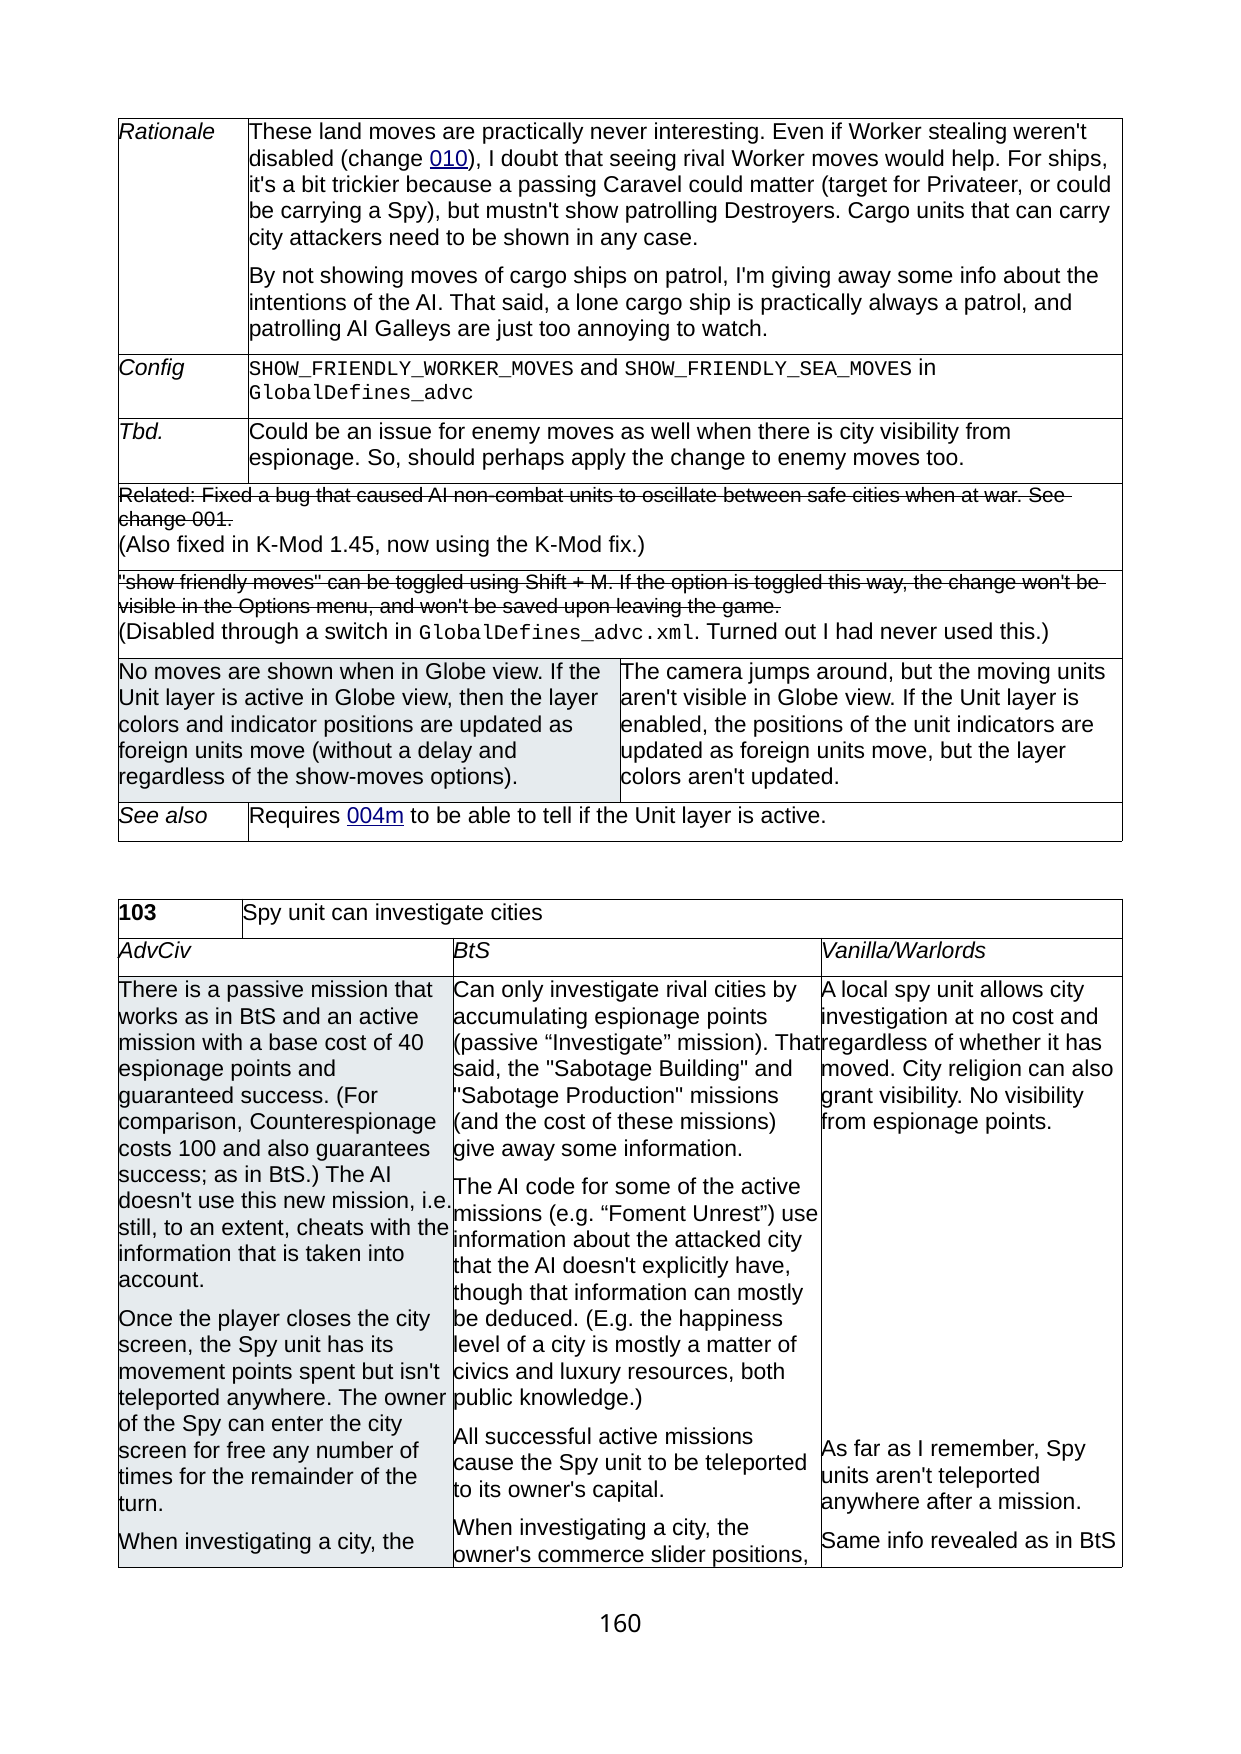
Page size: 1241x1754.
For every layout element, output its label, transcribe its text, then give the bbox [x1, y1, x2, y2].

table_cell There is a passive mission that works as in BtS and an active mission with a base cost of 40 espionage points and guaranteed success. (For comparison, Counterespionage costs 100 and also guarantees success; as in BtS.) The AI doesn't use this new mission, i.e. still, to an extent, cheats with the information that is taken into account. Once the player closes the city screen, the Spy unit has its movement points spent but isn't teleported anywhere. The owner of the Spy can enter the city screen for free any number of times for the remainder of the turn. When investigating a city, the [119, 977, 453, 1567]
table_cell Can only investigate rival cities by accumulating espionage points (passive “Investigate” mission). That said, the "Sabotage Building" and "Sabotage Production" missions (and the cost of these missions) give away some information. The AI code for some of the active missions (e.g. “Foment Unrest”) use information about the attacked city that the AI doesn't explicitly have, though that information can mostly be deduced. (E.g. the happiness level of a city is mostly a matter of civics and luxury resources, both public knowledge.) All successful active missions cause the Spy unit to be teleported to its owner's capital. When investigating a city, the owner's commerce slider positions, [454, 977, 821, 1567]
table_cell AdvCiv [119, 939, 453, 976]
table_cell Related: Fixed a bug that caused AI non-combat units to oscillate between safe cities when at war. See change 001. (Also fixed in K-Mod 1.45, now using the K-Mod fix.) [119, 484, 1122, 570]
table_header 103 [119, 900, 242, 937]
table_cell Could be an issue for enemy moves as well when there is city visibility from espionage. So, should perhaps apply the change to enemy moves too. [249, 419, 1122, 483]
table_cell See also [119, 803, 248, 841]
table_cell Tbd. [119, 419, 248, 483]
table_cell SHOW_FRIENDLY_WORKER_MOVES and SHOW_FRIENDLY_SEA_MOVES in GlobalDefines_advc [249, 355, 1122, 418]
table_cell Requires 004m to be able to tell if the Unit layer is active. [249, 803, 1122, 841]
table_cell The camera jumps around, but the moving units aren't visible in Globe view. If the Unit layer is enabled, the positions of the unit indicators are updated as foreign units move, but the layer colors aren't updated. [621, 659, 1122, 802]
table_cell "show friendly moves" can be toggled using Shift + M. If the option is toggled this way, the change won't be visible in the Options menu, and won't be saved upon leaving the game. (Disabled through a switch in GlobalDefines_advc.xml. Turned out I had never used this.) [119, 571, 1122, 658]
table_header Spy unit can investigate cities [243, 900, 1122, 937]
table_cell Rationale [119, 119, 248, 354]
table_cell These land moves are practically never interesting. Even if Worker stealing weren't disabled (change 010), I doubt that seeing rival Worker moves would help. For ships, it's a bit trickier because a passing Caravel could matter (target for Privateer, or could be carrying a Spy), but mustn't show patrolling Destroyers. Cargo units that can carry city attackers need to be shown in any case. By not showing moves of cargo ships on patrol, I'm giving away some info about the intentions of the AI. That said, a lone cargo ship is practically always a patrol, and patrolling AI Galleys are just too annoying to watch. [249, 119, 1122, 354]
table_cell A local spy unit allows city investigation at no cost and regardless of whether it has moved. City religion can also grant visibility. No visibility from espionage points. As far as I remember, Spy units aren't teleported anywhere after a mission. Same info revealed as in BtS [822, 977, 1122, 1567]
table_cell Config [119, 355, 248, 418]
table_cell Vanilla/Warlords [822, 939, 1122, 976]
table_cell BtS [454, 939, 821, 976]
table_cell No moves are shown when in Globe view. If the Unit layer is active in Globe view, then the layer colors and indicator positions are updated as foreign units move (without a delay and regardless of the show-moves options). [119, 659, 620, 802]
